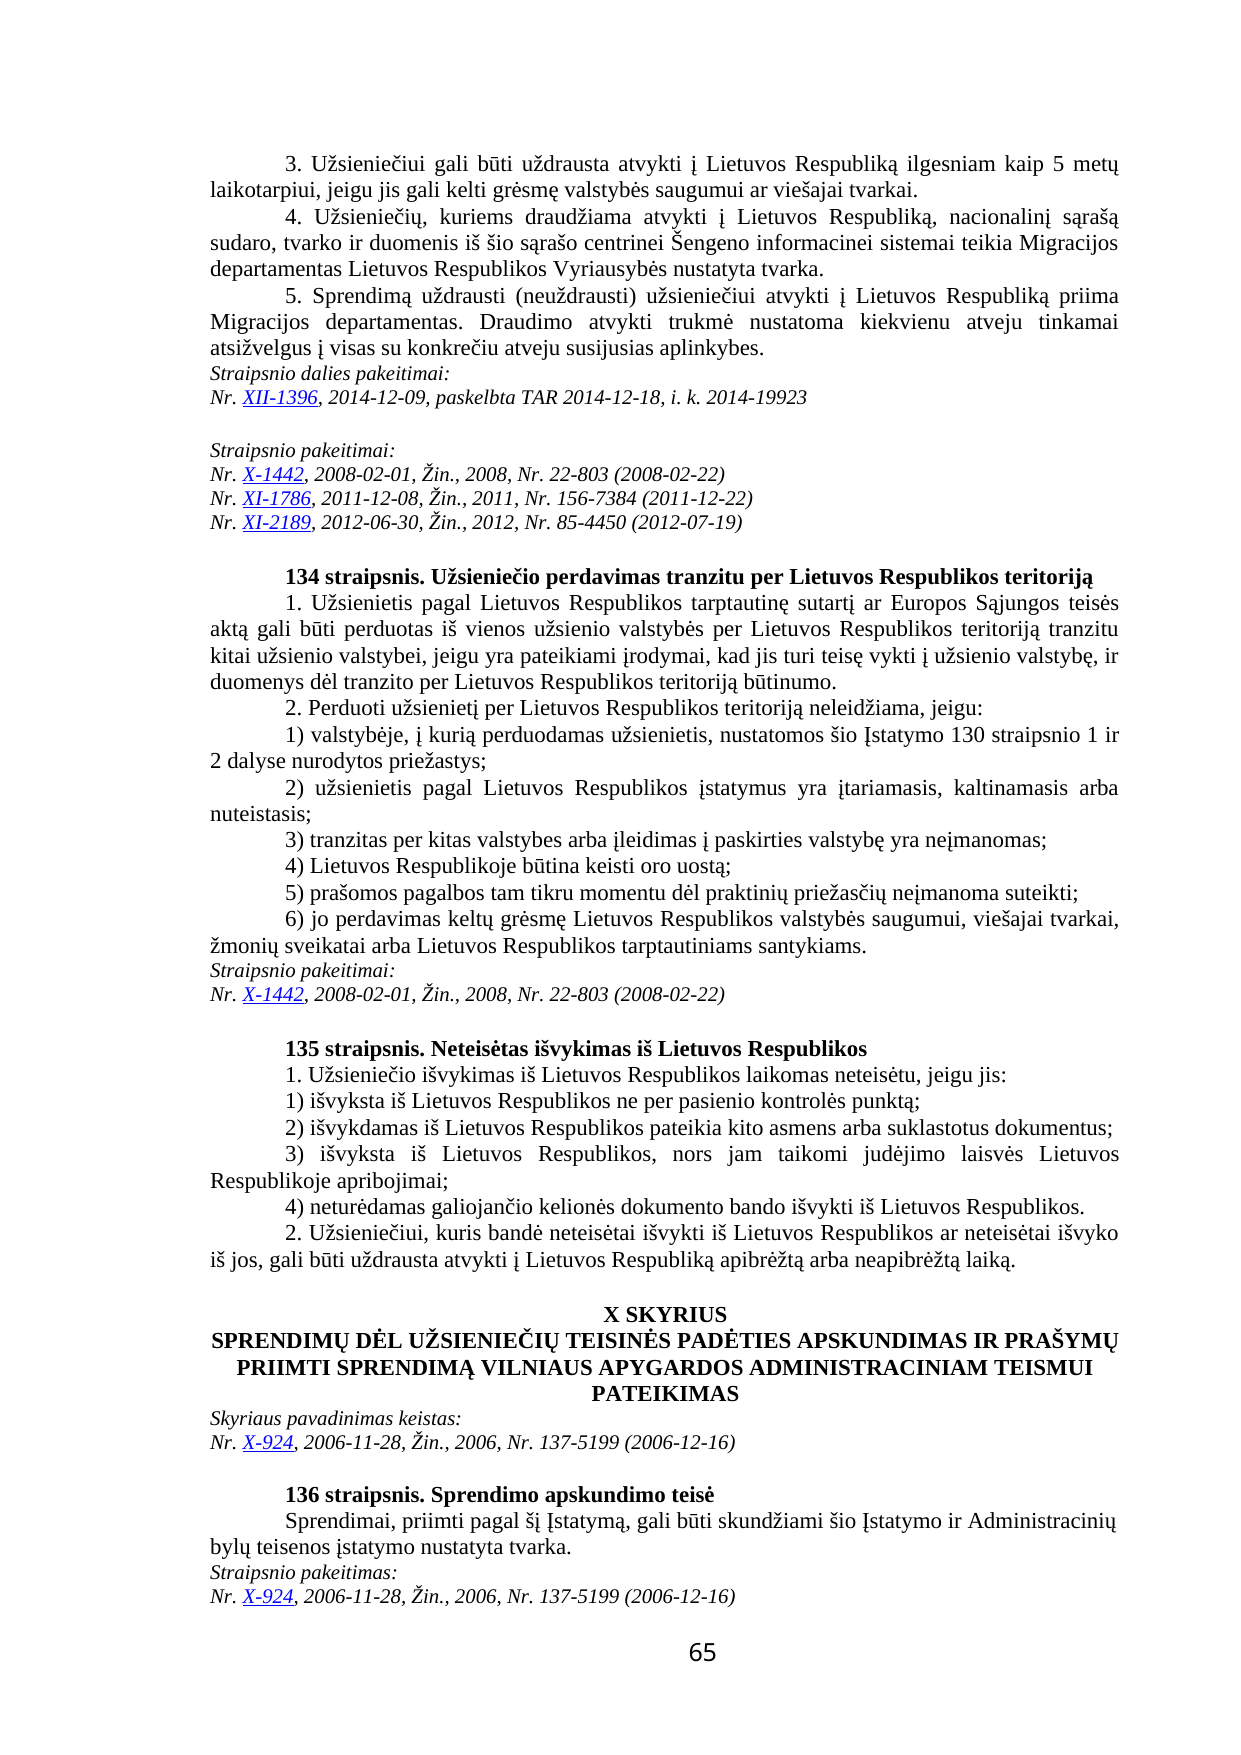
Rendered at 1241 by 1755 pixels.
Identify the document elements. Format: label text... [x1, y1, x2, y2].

text 3. Užsieniečiui gali būti uždrausta atvykti į Lietuvos Respubliką ilgesniam kaip 5 metų laikotarpiui, jeigu jis gali kelti grėsmę valstybės saugumui ar viešajai tvarkai. [210, 150, 1120, 203]
text 2. Perduoti užsienietį per Lietuvos Respublikos teritoriją neleidžiama, jeigu: [210, 694, 1120, 721]
text 135 straipsnis. Neteisėtas išvykimas iš Lietuvos Respublikos [210, 1035, 1120, 1061]
text 136 straipsnis. Sprendimo apskundimo teisė [210, 1481, 1120, 1507]
text 2) užsienietis pagal Lietuvos Respublikos įstatymus yra įtariamasis, kaltinamasis arba nuteistasis; [210, 773, 1120, 826]
text X SKYRIUS [210, 1301, 1120, 1327]
text 5. Sprendimą uždrausti (neuždrausti) užsieniečiui atvykti į Lietuvos Respubliką priima Migracijos departamentas. Draudimo atvykti trukmė nustatoma kiekvienu atveju tinkamai atsižvelgus į visas su konkrečiu atveju susijusias aplinkybes. [210, 282, 1120, 361]
text Nr. X-1442, 2008-02-01, Žin., 2008, Nr. 22-803 (2008-02-22) [210, 462, 1120, 486]
text 1. Užsieniečio išvykimas iš Lietuvos Respublikos laikomas neteisėtu, jeigu jis: [210, 1061, 1120, 1088]
text 4. Užsieniečių, kuriems draudžiama atvykti į Lietuvos Respubliką, nacionalinį sąrašą sudaro, tvarko ir duomenis iš šio sąrašo centrinei Šengeno informacinei sistemai teikia Migracijos departamentas Lietuvos Respublikos Vyriausybės nustatyta tvarka. [210, 203, 1120, 282]
text Skyriaus pavadinimas keistas: [210, 1406, 1120, 1430]
text 2) išvykdamas iš Lietuvos Respublikos pateikia kito asmens arba suklastotus dokumentus; [210, 1114, 1120, 1140]
text Nr. X-1442, 2008-02-01, Žin., 2008, Nr. 22-803 (2008-02-22) [210, 982, 1120, 1006]
text 4) Lietuvos Respublikoje būtina keisti oro uostą; [210, 853, 1120, 879]
text 1) išvyksta iš Lietuvos Respublikos ne per pasienio kontrolės punktą; [210, 1088, 1120, 1114]
text Straipsnio pakeitimai: [210, 958, 1120, 982]
text Nr. XII-1396, 2014-12-09, paskelbta TAR 2014-12-18, i. k. 2014-19923 [210, 385, 1120, 409]
text Nr. XI-1786, 2011-12-08, Žin., 2011, Nr. 156-7384 (2011-12-22) [210, 486, 1120, 510]
text Nr. XI-2189, 2012-06-30, Žin., 2012, Nr. 85-4450 (2012-07-19) [210, 510, 1120, 534]
text Straipsnio dalies pakeitimai: [210, 361, 1120, 385]
text 3) išvyksta iš Lietuvos Respublikos, nors jam taikomi judėjimo laisvės Lietuvos Respublikoje apribojimai; [210, 1140, 1120, 1193]
text Straipsnio pakeitimai: [210, 438, 1120, 462]
text 4) neturėdamas galiojančio kelionės dokumento bando išvykti iš Lietuvos Respublikos. [210, 1193, 1120, 1219]
text Nr. X-924, 2006-11-28, Žin., 2006, Nr. 137-5199 (2006-12-16) [210, 1430, 1120, 1454]
text 6) jo perdavimas keltų grėsmę Lietuvos Respublikos valstybės saugumui, viešajai tvarkai, žmonių sveikatai arba Lietuvos Respublikos tarptautiniams santykiams. [210, 905, 1120, 958]
text Straipsnio pakeitimas: [210, 1560, 1120, 1584]
text 2. Užsieniečiui, kuris bandė neteisėtai išvykti iš Lietuvos Respublikos ar neteisėtai išvyko iš jos, gali būti uždrausta atvykti į Lietuvos Respubliką apibrėžtą arba neapibrėžtą laiką. [210, 1219, 1120, 1272]
text 134 straipsnis. Užsieniečio perdavimas tranzitu per Lietuvos Respublikos teritoriją [285, 563, 1120, 589]
text Nr. X-924, 2006-11-28, Žin., 2006, Nr. 137-5199 (2006-12-16) [210, 1584, 1120, 1608]
text 3) tranzitas per kitas valstybes arba įleidimas į paskirties valstybę yra neįmanomas; [210, 826, 1120, 853]
text 1) valstybėje, į kurią perduodamas užsienietis, nustatomos šio Įstatymo 130 straipsnio 1 ir 2 dalyse nurodytos priežastys; [210, 721, 1120, 773]
text SPRENDIMŲ DĖL UŽSIENIEČIŲ TEISINĖS PADĖTIES APSKUNDIMAS IR PRAŠYMŲ PRIIMTI SPRENDIMĄ VILNIAUS APYGARDOS ADMINISTRACINIAM TEISMUI PATEIKIMAS [210, 1327, 1120, 1406]
text Sprendimai, priimti pagal šį Įstatymą, gali būti skundžiami šio Įstatymo ir Administracinių bylų teisenos įstatymo nustatyta tvarka. [210, 1507, 1120, 1560]
text 1. Užsienietis pagal Lietuvos Respublikos tarptautinę sutartį ar Europos Sąjungos teisės aktą gali būti perduotas iš vienos užsienio valstybės per Lietuvos Respublikos teritoriją tranzitu kitai užsienio valstybei, jeigu yra pateikiami įrodymai, kad jis turi teisę vykti į užsienio valstybę, ir duomenys dėl tranzito per Lietuvos Respublikos teritoriją būtinumo. [210, 589, 1120, 694]
text 5) prašomos pagalbos tam tikru momentu dėl praktinių priežasčių neįmanoma suteikti; [210, 879, 1120, 905]
